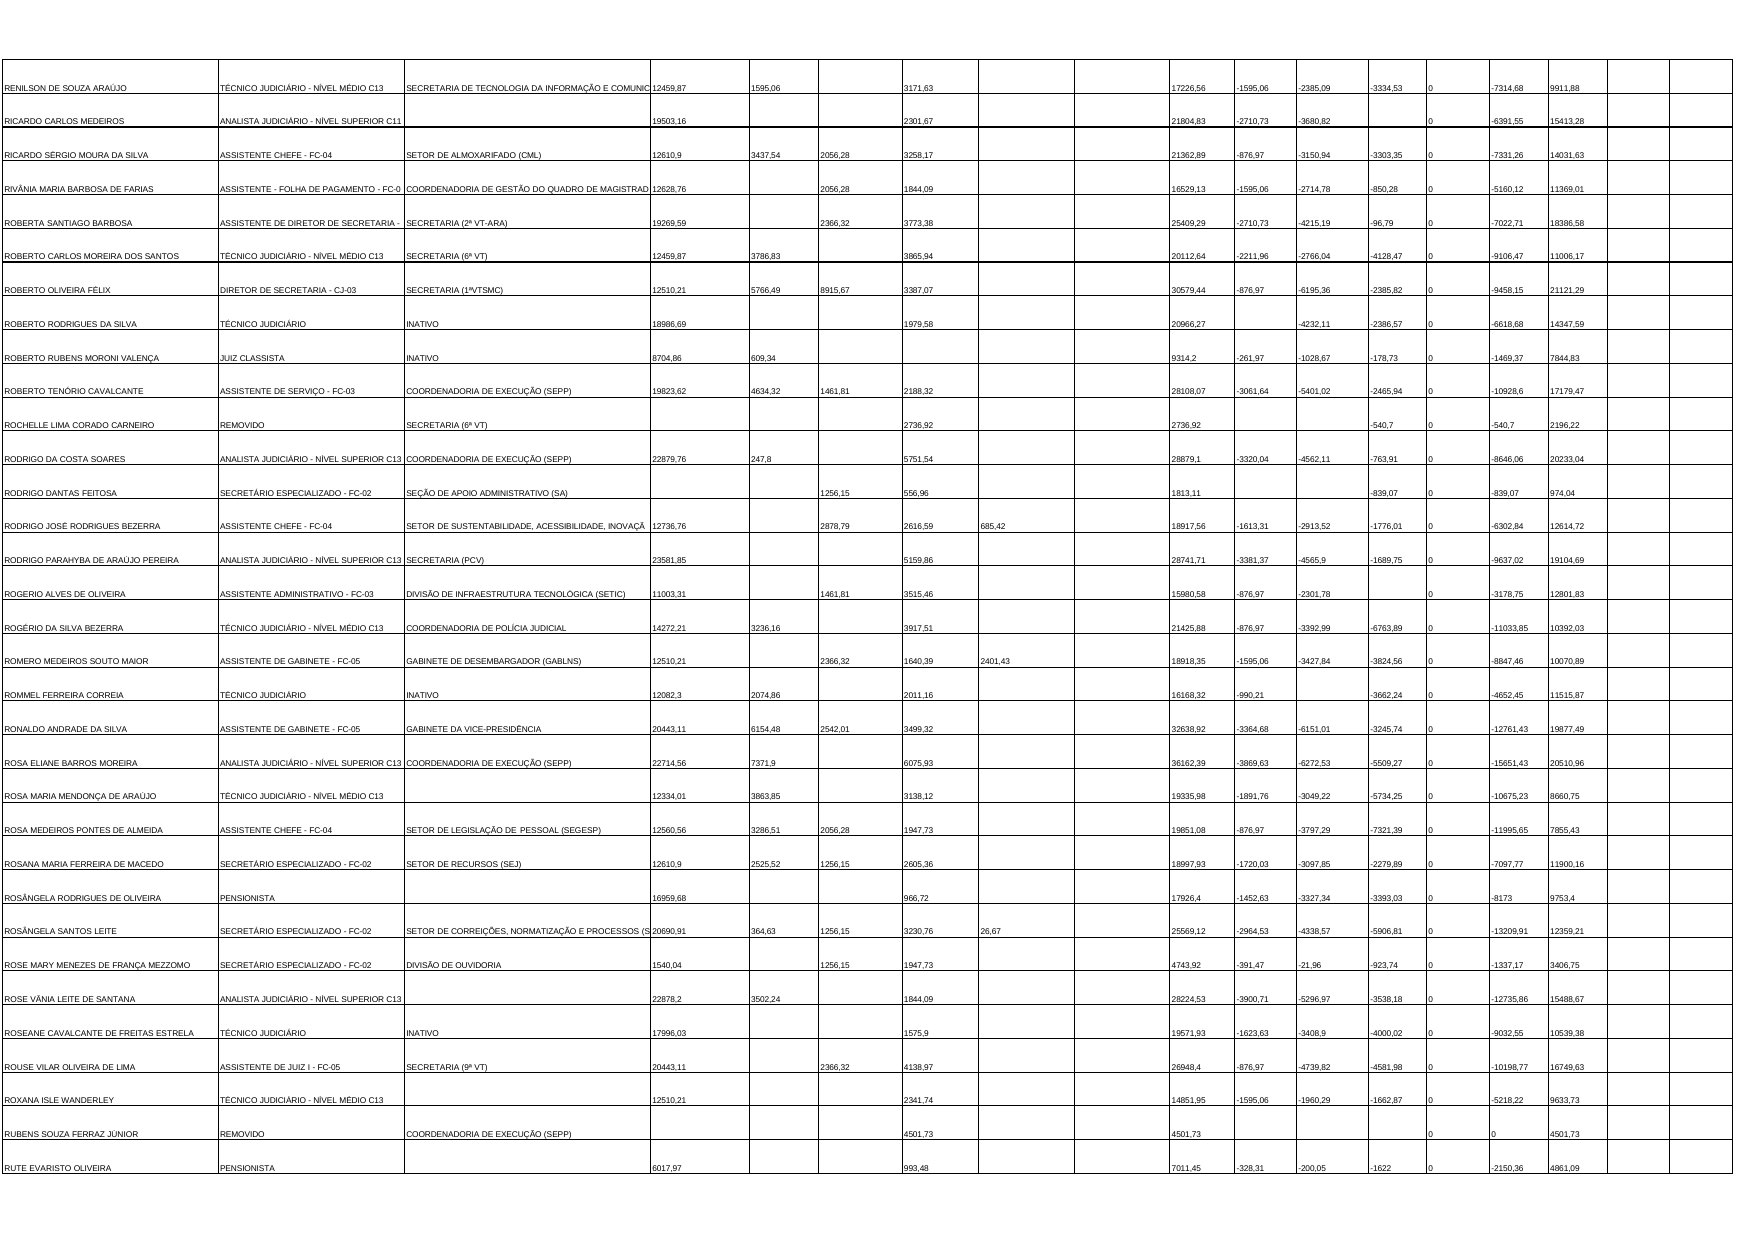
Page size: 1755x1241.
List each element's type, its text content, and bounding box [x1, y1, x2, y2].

table_cell 0 [1427, 195, 1489, 228]
table_cell 21362,89 [1170, 128, 1234, 160]
table_cell SECRETARIA (9ª VT) [405, 1039, 650, 1072]
table_cell PENSIONISTA [219, 1140, 404, 1173]
table_cell -3538,18 [1369, 971, 1426, 1004]
table_cell -9458,15 [1490, 263, 1548, 295]
table_cell [819, 94, 902, 126]
table_cell SECRETARIA (6ª VT) [405, 398, 650, 430]
table_cell 26,67 [979, 904, 1074, 937]
table_cell [979, 263, 1074, 295]
table_cell 1844,09 [903, 161, 978, 194]
table_cell 4501,73 [1170, 1106, 1234, 1139]
table_cell -2150,36 [1490, 1140, 1548, 1173]
table_cell RONALDO ANDRADE DA SILVA [3, 701, 218, 734]
table_cell ROSE MARY MENEZES DE FRANÇA MEZZOMO [3, 938, 218, 970]
table_cell 7371,9 [750, 735, 818, 768]
table_cell -3364,68 [1235, 701, 1296, 734]
table_cell 12610,9 [651, 836, 749, 869]
table_cell [1670, 296, 1732, 329]
table_header 17226,56 [1170, 60, 1234, 93]
table_cell -3393,03 [1369, 870, 1426, 903]
table_cell 12610,9 [651, 128, 749, 160]
table_cell [1670, 600, 1732, 633]
table_cell 3499,32 [903, 701, 978, 734]
table_cell 2074,86 [750, 668, 818, 700]
table_cell [405, 1140, 650, 1173]
table_cell [1670, 735, 1732, 768]
table_header -3334,53 [1369, 60, 1426, 93]
table_cell ANALISTA JUDICIÁRIO - NÍVEL SUPERIOR C13 [219, 735, 404, 768]
table_cell 2011,16 [903, 668, 978, 700]
table_cell -4128,47 [1369, 229, 1426, 261]
table_cell 0 [1427, 803, 1489, 835]
table_cell ROSÂNGELA RODRIGUES DE OLIVEIRA [3, 870, 218, 903]
table_cell [903, 330, 978, 363]
table_cell 1256,15 [819, 904, 902, 937]
table_cell 2341,74 [903, 1073, 978, 1105]
table_cell 556,96 [903, 465, 978, 498]
table_cell 0 [1427, 904, 1489, 937]
table_cell [1075, 1005, 1169, 1038]
table_cell INATIVO [405, 330, 650, 363]
table_cell -5296,97 [1297, 971, 1368, 1004]
table_cell [979, 128, 1074, 160]
table_cell 14031,63 [1549, 128, 1607, 160]
table_cell 2401,43 [979, 634, 1074, 667]
table_cell [979, 566, 1074, 599]
table_cell [1075, 364, 1169, 397]
table_cell TÉCNICO JUDICIÁRIO - NÍVEL MÉDIO C13 [219, 769, 404, 802]
table_cell DIVISÃO DE INFRAESTRUTURA TECNOLÓGICA (SETIC) [405, 566, 650, 599]
table_cell -876,97 [1235, 1039, 1296, 1072]
table_cell 12334,01 [651, 769, 749, 802]
table_cell 28741,71 [1170, 533, 1234, 565]
table_cell -3408,9 [1297, 1005, 1368, 1038]
table_cell ROBERTO TENÓRIO CAVALCANTE [3, 364, 218, 397]
table_cell [1670, 634, 1732, 667]
table_cell [819, 600, 902, 633]
table_cell ASSISTENTE CHEFE - FC-04 [219, 803, 404, 835]
table_cell 19269,59 [651, 195, 749, 228]
table_cell 2366,32 [819, 1039, 902, 1072]
table_cell [1608, 1005, 1669, 1038]
table_cell -3680,82 [1297, 94, 1368, 126]
table_cell -1595,06 [1235, 1073, 1296, 1105]
table_cell 14347,59 [1549, 296, 1607, 329]
table_cell RUBENS SOUZA FERRAZ JÚNIOR [3, 1106, 218, 1139]
table_header -7314,68 [1490, 60, 1548, 93]
table_cell [1608, 1039, 1669, 1072]
table_cell [979, 1073, 1074, 1105]
table_cell [1075, 128, 1169, 160]
table_cell 26948,4 [1170, 1039, 1234, 1072]
table_cell [1608, 398, 1669, 430]
table_cell ROBERTO OLIVEIRA FÉLIX [3, 263, 218, 295]
table_cell 16749,63 [1549, 1039, 1607, 1072]
table_cell RODRIGO DA COSTA SOARES [3, 431, 218, 464]
table_cell [651, 398, 749, 430]
table_cell INATIVO [405, 296, 650, 329]
table_cell [979, 1039, 1074, 1072]
table_cell 11006,17 [1549, 229, 1607, 261]
table_cell REMOVIDO [219, 398, 404, 430]
table_cell [1608, 161, 1669, 194]
table_header [1075, 60, 1169, 93]
table_cell 993,48 [903, 1140, 978, 1173]
table_cell -3150,94 [1297, 128, 1368, 160]
table_cell -2913,52 [1297, 499, 1368, 532]
table_cell -15651,43 [1490, 735, 1548, 768]
table_cell -6195,36 [1297, 263, 1368, 295]
table_cell [750, 296, 818, 329]
table_cell 6017,97 [651, 1140, 749, 1173]
table_cell [405, 769, 650, 802]
table_cell -1689,75 [1369, 533, 1426, 565]
table_header 9911,88 [1549, 60, 1607, 93]
table_cell [1670, 398, 1732, 430]
table_cell -2211,96 [1235, 229, 1296, 261]
table_header [1608, 60, 1669, 93]
table_cell -1028,67 [1297, 330, 1368, 363]
table_cell COORDENADORIA DE EXECUÇÃO (SEPP) [405, 431, 650, 464]
table_cell [1075, 1140, 1169, 1173]
table_cell 2188,32 [903, 364, 978, 397]
table_cell -2714,78 [1297, 161, 1368, 194]
table_cell [1608, 600, 1669, 633]
table_cell 22878,2 [651, 971, 749, 1004]
table_cell 19851,08 [1170, 803, 1234, 835]
table_cell 0 [1427, 465, 1489, 498]
table_cell 974,04 [1549, 465, 1607, 498]
table_cell 2878,79 [819, 499, 902, 532]
table_cell [1608, 904, 1669, 937]
table_cell REMOVIDO [219, 1106, 404, 1139]
table_cell 966,72 [903, 870, 978, 903]
table_cell 1979,58 [903, 296, 978, 329]
table_cell [1670, 1140, 1732, 1173]
table_cell [750, 499, 818, 532]
table_cell [1075, 195, 1169, 228]
table_cell 0 [1427, 870, 1489, 903]
table_header [819, 60, 902, 93]
table_cell 1256,15 [819, 836, 902, 869]
table_cell SECRETÁRIO ESPECIALIZADO - FC-02 [219, 904, 404, 937]
table_cell [819, 1106, 902, 1139]
table_cell [1608, 128, 1669, 160]
table_cell 15980,58 [1170, 566, 1234, 599]
table_cell [819, 229, 902, 261]
table_cell 8660,75 [1549, 769, 1607, 802]
table_cell [979, 735, 1074, 768]
table_cell 10392,03 [1549, 600, 1607, 633]
table_cell [651, 1106, 749, 1139]
table_cell 1256,15 [819, 938, 902, 970]
table_cell [1670, 904, 1732, 937]
table_cell -8173 [1490, 870, 1548, 903]
table_cell [1670, 465, 1732, 498]
table_cell -3245,74 [1369, 701, 1426, 734]
table_cell 0 [1427, 701, 1489, 734]
table_cell [1369, 1106, 1426, 1139]
table_cell -1662,87 [1369, 1073, 1426, 1105]
table_cell -923,74 [1369, 938, 1426, 970]
table_cell -3178,75 [1490, 566, 1548, 599]
table_cell RODRIGO JOSÉ RODRIGUES BEZERRA [3, 499, 218, 532]
table_cell -1613,31 [1235, 499, 1296, 532]
table_cell ROSE VÂNIA LEITE DE SANTANA [3, 971, 218, 1004]
table_cell 18986,69 [651, 296, 749, 329]
table_cell -6763,89 [1369, 600, 1426, 633]
table_cell [979, 195, 1074, 228]
table_cell -5906,81 [1369, 904, 1426, 937]
table_cell 16959,68 [651, 870, 749, 903]
table_cell [750, 1106, 818, 1139]
table_cell -391,47 [1235, 938, 1296, 970]
table_cell 3515,46 [903, 566, 978, 599]
table_cell 3773,38 [903, 195, 978, 228]
table_cell ANALISTA JUDICIÁRIO - NÍVEL SUPERIOR C11 [219, 94, 404, 126]
table_cell 2301,67 [903, 94, 978, 126]
table_cell ROCHELLE LIMA CORADO CARNEIRO [3, 398, 218, 430]
table_cell [1670, 499, 1732, 532]
table_cell -10198,77 [1490, 1039, 1548, 1072]
table_cell 14851,95 [1170, 1073, 1234, 1105]
table_cell COORDENADORIA DE EXECUÇÃO (SEPP) [405, 1106, 650, 1139]
table_cell 22714,56 [651, 735, 749, 768]
table_cell [979, 364, 1074, 397]
table_cell -2710,73 [1235, 94, 1296, 126]
table_cell [1369, 94, 1426, 126]
table_cell 14272,21 [651, 600, 749, 633]
table_cell -3381,37 [1235, 533, 1296, 565]
table_cell 0 [1427, 263, 1489, 295]
table_cell [979, 1005, 1074, 1038]
table_cell ROUSE VILAR OLIVEIRA DE LIMA [3, 1039, 218, 1072]
table_cell -839,07 [1369, 465, 1426, 498]
table_cell RODRIGO PARAHYBA DE ARAÚJO PEREIRA [3, 533, 218, 565]
table_cell ROBERTO RODRIGUES DA SILVA [3, 296, 218, 329]
table_cell [1670, 701, 1732, 734]
table_cell [1075, 836, 1169, 869]
table_cell 10070,89 [1549, 634, 1607, 667]
table_cell [1075, 600, 1169, 633]
table_cell 0 [1427, 364, 1489, 397]
table_cell 4634,32 [750, 364, 818, 397]
table_cell [750, 1073, 818, 1105]
table_cell -1960,29 [1297, 1073, 1368, 1105]
table_cell [651, 465, 749, 498]
table_cell [979, 1106, 1074, 1139]
table_cell 2542,01 [819, 701, 902, 734]
table_cell [819, 971, 902, 1004]
table_cell 1640,39 [903, 634, 978, 667]
table_cell -3327,34 [1297, 870, 1368, 903]
table_cell -1595,06 [1235, 161, 1296, 194]
table_cell ANALISTA JUDICIÁRIO - NÍVEL SUPERIOR C13 [219, 533, 404, 565]
table_cell [1075, 904, 1169, 937]
table_cell 15488,67 [1549, 971, 1607, 1004]
table_cell ASSISTENTE DE JUIZ I - FC-05 [219, 1039, 404, 1072]
table_cell INATIVO [405, 668, 650, 700]
table_cell [819, 296, 902, 329]
table_cell 12614,72 [1549, 499, 1607, 532]
table_cell [1670, 1106, 1732, 1139]
table_cell -540,7 [1490, 398, 1548, 430]
table_cell 3786,83 [750, 229, 818, 261]
table_cell ASSISTENTE ADMINISTRATIVO - FC-03 [219, 566, 404, 599]
table_cell ASSISTENTE DE DIRETOR DE SECRETARIA - [219, 195, 404, 228]
table_cell 12510,21 [651, 634, 749, 667]
table_cell 0 [1427, 600, 1489, 633]
table_cell -1595,06 [1235, 634, 1296, 667]
table_cell COORDENADORIA DE POLÍCIA JUDICIAL [405, 600, 650, 633]
table_cell [979, 870, 1074, 903]
table_cell [1670, 364, 1732, 397]
table_cell TÉCNICO JUDICIÁRIO - NÍVEL MÉDIO C13 [219, 600, 404, 633]
table_header 12459,87 [651, 60, 749, 93]
table_cell -4581,98 [1369, 1039, 1426, 1072]
table_cell 2056,28 [819, 128, 902, 160]
table_cell [979, 431, 1074, 464]
table_cell -3097,85 [1297, 836, 1368, 869]
table_cell SETOR DE ALMOXARIFADO (CML) [405, 128, 650, 160]
table_cell [1075, 971, 1169, 1004]
table_cell [979, 836, 1074, 869]
table_header [1670, 60, 1732, 93]
table_cell 21804,83 [1170, 94, 1234, 126]
table_cell SETOR DE CORREIÇÕES, NORMATIZAÇÃO E PROCESSOS (S [405, 904, 650, 937]
table_cell [979, 769, 1074, 802]
table_cell 1947,73 [903, 803, 978, 835]
table_cell [979, 600, 1074, 633]
table_cell -12761,43 [1490, 701, 1548, 734]
table_cell [979, 296, 1074, 329]
table_cell [1670, 330, 1732, 363]
table_cell [1235, 465, 1296, 498]
table_cell -6272,53 [1297, 735, 1368, 768]
table_cell 20443,11 [651, 701, 749, 734]
table_cell [1608, 94, 1669, 126]
table_cell -2301,78 [1297, 566, 1368, 599]
table_cell [1297, 465, 1368, 498]
table_cell -12735,86 [1490, 971, 1548, 1004]
table_cell ROBERTA SANTIAGO BARBOSA [3, 195, 218, 228]
table_cell ROSA MEDEIROS PONTES DE ALMEIDA [3, 803, 218, 835]
table_cell 0 [1427, 1073, 1489, 1105]
table_cell -6302,84 [1490, 499, 1548, 532]
table_header 0 [1427, 60, 1489, 93]
table_cell [1670, 128, 1732, 160]
table_cell [1075, 701, 1169, 734]
table_cell 18997,93 [1170, 836, 1234, 869]
table_cell ROMERO MEDEIROS SOUTO MAIOR [3, 634, 218, 667]
table_cell [1369, 566, 1426, 599]
table_cell 21121,29 [1549, 263, 1607, 295]
table_cell -7331,26 [1490, 128, 1548, 160]
table_cell DIVISÃO DE OUVIDORIA [405, 938, 650, 970]
table_cell 28224,53 [1170, 971, 1234, 1004]
table_cell [1608, 1073, 1669, 1105]
table_cell [1075, 229, 1169, 261]
table_cell SETOR DE SUSTENTABILIDADE, ACESSIBILIDADE, INOVAÇÃ [405, 499, 650, 532]
table_cell -9032,55 [1490, 1005, 1548, 1038]
table_cell 12459,87 [651, 229, 749, 261]
table_cell 7011,45 [1170, 1140, 1234, 1173]
table_cell 1256,15 [819, 465, 902, 498]
table_cell 12560,56 [651, 803, 749, 835]
table_cell 19877,49 [1549, 701, 1607, 734]
table_cell [405, 971, 650, 1004]
table_cell 609,34 [750, 330, 818, 363]
table_cell -4215,19 [1297, 195, 1368, 228]
table_cell INATIVO [405, 1005, 650, 1038]
table_cell 18918,35 [1170, 634, 1234, 667]
table_cell ROSA MARIA MENDONÇA DE ARAÚJO [3, 769, 218, 802]
table_cell -11995,65 [1490, 803, 1548, 835]
table_cell -3900,71 [1235, 971, 1296, 1004]
table_cell [1075, 533, 1169, 565]
table_cell RODRIGO DANTAS FEITOSA [3, 465, 218, 498]
table_cell [979, 1140, 1074, 1173]
table_cell [1075, 803, 1169, 835]
table_cell -5401,02 [1297, 364, 1368, 397]
table_cell -7022,71 [1490, 195, 1548, 228]
table_cell -3049,22 [1297, 769, 1368, 802]
table_cell [1075, 296, 1169, 329]
table_cell 8915,67 [819, 263, 902, 295]
table_cell -21,96 [1297, 938, 1368, 970]
table_cell 18386,58 [1549, 195, 1607, 228]
table_cell -4338,57 [1297, 904, 1368, 937]
table_cell 2605,36 [903, 836, 978, 869]
table_cell [1075, 634, 1169, 667]
table_cell 12510,21 [651, 263, 749, 295]
table_cell [979, 465, 1074, 498]
table_cell [1075, 735, 1169, 768]
table_cell ASSISTENTE - FOLHA DE PAGAMENTO - FC-0 [219, 161, 404, 194]
table_cell SECRETARIA (2ª VT-ARA) [405, 195, 650, 228]
table_cell -763,91 [1369, 431, 1426, 464]
table_cell ASSISTENTE CHEFE - FC-04 [219, 128, 404, 160]
table_cell SEÇÃO DE APOIO ADMINISTRATIVO (SA) [405, 465, 650, 498]
table_cell 0 [1427, 398, 1489, 430]
table_cell 0 [1427, 1106, 1489, 1139]
table_cell 12736,76 [651, 499, 749, 532]
table_cell -1622 [1369, 1140, 1426, 1173]
table_cell 10539,38 [1549, 1005, 1607, 1038]
table_cell 19335,98 [1170, 769, 1234, 802]
table_cell [1670, 836, 1732, 869]
table_cell 12628,76 [651, 161, 749, 194]
table_cell [1075, 1106, 1169, 1139]
table_cell [1075, 330, 1169, 363]
table_cell 16168,32 [1170, 668, 1234, 700]
table_cell -3320,04 [1235, 431, 1296, 464]
table_cell 17996,03 [651, 1005, 749, 1038]
table_cell 19104,69 [1549, 533, 1607, 565]
table_cell SECRETÁRIO ESPECIALIZADO - FC-02 [219, 836, 404, 869]
table_cell [979, 161, 1074, 194]
table_cell 0 [1427, 229, 1489, 261]
table_cell [1608, 263, 1669, 295]
table_cell 247,8 [750, 431, 818, 464]
table_cell [750, 938, 818, 970]
table_cell [819, 735, 902, 768]
table_cell 20112,64 [1170, 229, 1234, 261]
table_cell 0 [1427, 296, 1489, 329]
table_cell 2196,22 [1549, 398, 1607, 430]
table_cell -328,31 [1235, 1140, 1296, 1173]
table_cell 25409,29 [1170, 195, 1234, 228]
table_cell [1608, 938, 1669, 970]
table_cell -8646,06 [1490, 431, 1548, 464]
table_cell -876,97 [1235, 263, 1296, 295]
table_cell [979, 938, 1074, 970]
table_cell -3427,84 [1297, 634, 1368, 667]
table_cell ROBERTO CARLOS MOREIRA DOS SANTOS [3, 229, 218, 261]
table_cell 25569,12 [1170, 904, 1234, 937]
table_cell ASSISTENTE DE SERVIÇO - FC-03 [219, 364, 404, 397]
table_cell [1608, 465, 1669, 498]
table_cell [1670, 94, 1732, 126]
table_cell 22879,76 [651, 431, 749, 464]
table_cell 18917,56 [1170, 499, 1234, 532]
table_cell SETOR DE RECURSOS (SEJ) [405, 836, 650, 869]
table_cell -6391,55 [1490, 94, 1548, 126]
table_cell ANALISTA JUDICIÁRIO - NÍVEL SUPERIOR C13 [219, 431, 404, 464]
table_cell TÉCNICO JUDICIÁRIO [219, 668, 404, 700]
table_cell [1670, 566, 1732, 599]
table_cell SECRETARIA (PCV) [405, 533, 650, 565]
table_cell 3502,24 [750, 971, 818, 1004]
table_cell [819, 769, 902, 802]
table_cell -2465,94 [1369, 364, 1426, 397]
table_cell ASSISTENTE DE GABINETE - FC-05 [219, 634, 404, 667]
table_cell SECRETARIA (1ªVTSMC) [405, 263, 650, 295]
table_cell 6154,48 [750, 701, 818, 734]
table_cell [1608, 870, 1669, 903]
table_cell 3437,54 [750, 128, 818, 160]
table_cell 28879,1 [1170, 431, 1234, 464]
table_cell [1235, 398, 1296, 430]
table_cell 2056,28 [819, 803, 902, 835]
table_cell 0 [1427, 94, 1489, 126]
table_cell [1075, 668, 1169, 700]
table_cell -96,79 [1369, 195, 1426, 228]
table_cell -6151,01 [1297, 701, 1368, 734]
table_cell [979, 533, 1074, 565]
table_cell 1947,73 [903, 938, 978, 970]
table_cell [819, 330, 902, 363]
table_cell 1575,9 [903, 1005, 978, 1038]
table_cell 3286,51 [750, 803, 818, 835]
table_cell 0 [1427, 330, 1489, 363]
table_cell 2525,52 [750, 836, 818, 869]
table_cell [1075, 398, 1169, 430]
table_cell [819, 1005, 902, 1038]
table_cell -4562,11 [1297, 431, 1368, 464]
table_cell 4501,73 [903, 1106, 978, 1139]
table_cell RIVÂNIA MARIA BARBOSA DE FARIAS [3, 161, 218, 194]
table_cell 1813,11 [1170, 465, 1234, 498]
table_cell 20233,04 [1549, 431, 1607, 464]
table_cell [1075, 465, 1169, 498]
table_cell 3387,07 [903, 263, 978, 295]
table_cell 8704,86 [651, 330, 749, 363]
table_cell [1297, 668, 1368, 700]
table_cell -1452,63 [1235, 870, 1296, 903]
table_cell [1075, 94, 1169, 126]
table_cell 0 [1427, 668, 1489, 700]
table_cell [1075, 870, 1169, 903]
table_cell [1608, 836, 1669, 869]
table_cell -2279,89 [1369, 836, 1426, 869]
table_header 1595,06 [750, 60, 818, 93]
table_cell [405, 870, 650, 903]
table_cell COORDENADORIA DE GESTÃO DO QUADRO DE MAGISTRAD [405, 161, 650, 194]
table_cell -990,21 [1235, 668, 1296, 700]
table_cell [819, 870, 902, 903]
table_cell 2616,59 [903, 499, 978, 532]
table_cell [750, 634, 818, 667]
table_cell [1075, 566, 1169, 599]
table_cell [1608, 735, 1669, 768]
table_header TÉCNICO JUDICIÁRIO - NÍVEL MÉDIO C13 [219, 60, 404, 93]
table_cell 12359,21 [1549, 904, 1607, 937]
table_cell -4652,45 [1490, 668, 1548, 700]
table_cell [979, 330, 1074, 363]
table_cell -10675,23 [1490, 769, 1548, 802]
table_cell -876,97 [1235, 128, 1296, 160]
table_cell [1670, 533, 1732, 565]
table_cell [750, 1140, 818, 1173]
table_cell 19571,93 [1170, 1005, 1234, 1038]
table_cell -4232,11 [1297, 296, 1368, 329]
table_cell 9753,4 [1549, 870, 1607, 903]
table_cell 1461,81 [819, 364, 902, 397]
table_cell [1670, 431, 1732, 464]
table_cell [1075, 263, 1169, 295]
table_cell GABINETE DE DESEMBARGADOR (GABLNS) [405, 634, 650, 667]
table_cell COORDENADORIA DE EXECUÇÃO (SEPP) [405, 364, 650, 397]
table_cell DIRETOR DE SECRETARIA - CJ-03 [219, 263, 404, 295]
table_cell 2366,32 [819, 195, 902, 228]
table_cell [750, 870, 818, 903]
table_cell [1608, 229, 1669, 261]
table_cell -4739,82 [1297, 1039, 1368, 1072]
table_cell TÉCNICO JUDICIÁRIO [219, 1005, 404, 1038]
table_cell [1608, 971, 1669, 1004]
table_cell ANALISTA JUDICIÁRIO - NÍVEL SUPERIOR C13 [219, 971, 404, 1004]
table_cell [1075, 431, 1169, 464]
table_cell ASSISTENTE DE GABINETE - FC-05 [219, 701, 404, 734]
table_cell [1608, 431, 1669, 464]
table_cell 5751,54 [903, 431, 978, 464]
table_cell ROSEANE CAVALCANTE DE FREITAS ESTRELA [3, 1005, 218, 1038]
table_cell [1670, 195, 1732, 228]
table_cell 15413,28 [1549, 94, 1607, 126]
table_cell -11033,85 [1490, 600, 1548, 633]
table_cell [979, 803, 1074, 835]
table_cell 0 [1427, 971, 1489, 1004]
table_cell 0 [1427, 566, 1489, 599]
table_cell 3865,94 [903, 229, 978, 261]
table_cell -1469,37 [1490, 330, 1548, 363]
table_cell 3917,51 [903, 600, 978, 633]
table_cell [819, 668, 902, 700]
table_cell [405, 94, 650, 126]
table_cell [979, 94, 1074, 126]
table_cell -2386,57 [1369, 296, 1426, 329]
table_cell -3392,99 [1297, 600, 1368, 633]
table_cell [979, 229, 1074, 261]
table_cell [750, 533, 818, 565]
table_cell [819, 431, 902, 464]
table_cell 11003,31 [651, 566, 749, 599]
table_cell ROGERIO ALVES DE OLIVEIRA [3, 566, 218, 599]
table_cell [1608, 1106, 1669, 1139]
table_cell [1670, 938, 1732, 970]
table_cell TÉCNICO JUDICIÁRIO [219, 296, 404, 329]
table_cell 0 [1427, 634, 1489, 667]
table_cell [1235, 296, 1296, 329]
table_cell [750, 398, 818, 430]
table_cell 0 [1427, 1005, 1489, 1038]
table_cell -1776,01 [1369, 499, 1426, 532]
table_cell [1670, 870, 1732, 903]
table_cell [405, 1073, 650, 1105]
table_cell PENSIONISTA [219, 870, 404, 903]
table_cell ROBERTO RUBENS MORONI VALENÇA [3, 330, 218, 363]
table_cell -850,28 [1369, 161, 1426, 194]
table_cell [750, 1039, 818, 1072]
table_cell GABINETE DA VICE-PRESIDÊNCIA [405, 701, 650, 734]
table_cell ROXANA ISLE WANDERLEY [3, 1073, 218, 1105]
table_cell 685,42 [979, 499, 1074, 532]
table_cell [819, 533, 902, 565]
table_cell 11369,01 [1549, 161, 1607, 194]
table_cell -3303,35 [1369, 128, 1426, 160]
table_cell 16529,13 [1170, 161, 1234, 194]
table_cell [1075, 1073, 1169, 1105]
table_cell RICARDO CARLOS MEDEIROS [3, 94, 218, 126]
table_cell [1075, 938, 1169, 970]
table_cell [1075, 1039, 1169, 1072]
table_cell [979, 668, 1074, 700]
table_cell 0 [1427, 533, 1489, 565]
table_cell 5159,86 [903, 533, 978, 565]
table_cell -8847,46 [1490, 634, 1548, 667]
table_cell [1608, 566, 1669, 599]
table_cell [1670, 1073, 1732, 1105]
table_cell TÉCNICO JUDICIÁRIO - NÍVEL MÉDIO C13 [219, 1073, 404, 1105]
table_cell [819, 1140, 902, 1173]
table_cell 0 [1490, 1106, 1548, 1139]
table_header -2385,09 [1297, 60, 1368, 93]
table_cell 4743,92 [1170, 938, 1234, 970]
table_cell -3797,29 [1297, 803, 1368, 835]
table_cell 4861,09 [1549, 1140, 1607, 1173]
table_cell 21425,88 [1170, 600, 1234, 633]
table_cell -5218,22 [1490, 1073, 1548, 1105]
table_cell 4138,97 [903, 1039, 978, 1072]
table_cell 12510,21 [651, 1073, 749, 1105]
table_cell 30579,44 [1170, 263, 1234, 295]
table_header -1595,06 [1235, 60, 1296, 93]
table_cell [1608, 195, 1669, 228]
table_cell [1608, 769, 1669, 802]
table_cell SECRETÁRIO ESPECIALIZADO - FC-02 [219, 465, 404, 498]
table_cell [750, 161, 818, 194]
table_cell 5766,49 [750, 263, 818, 295]
table_cell 12082,3 [651, 668, 749, 700]
table_cell 0 [1427, 431, 1489, 464]
table_cell 9314,2 [1170, 330, 1234, 363]
table_cell [1608, 1140, 1669, 1173]
table_cell 23581,85 [651, 533, 749, 565]
table_cell 1461,81 [819, 566, 902, 599]
table_cell ROSA ELIANE BARROS MOREIRA [3, 735, 218, 768]
table_cell -5509,27 [1369, 735, 1426, 768]
table_cell -2710,73 [1235, 195, 1296, 228]
table_cell TÉCNICO JUDICIÁRIO - NÍVEL MÉDIO C13 [219, 229, 404, 261]
table_cell -876,97 [1235, 600, 1296, 633]
table_cell ROMMEL FERREIRA CORREIA [3, 668, 218, 700]
table_cell 20443,11 [651, 1039, 749, 1072]
table_header [979, 60, 1074, 93]
table_cell -4000,02 [1369, 1005, 1426, 1038]
table_cell [1670, 803, 1732, 835]
table_cell [750, 1005, 818, 1038]
table_cell 3230,76 [903, 904, 978, 937]
table_cell [1670, 161, 1732, 194]
table_cell ASSISTENTE CHEFE - FC-04 [219, 499, 404, 532]
table_cell ROSÂNGELA SANTOS LEITE [3, 904, 218, 937]
table_cell -7097,77 [1490, 836, 1548, 869]
table_cell SETOR DE LEGISLAÇÃO DE PESSOAL (SEGESP) [405, 803, 650, 835]
table_cell [1670, 263, 1732, 295]
table_cell 0 [1427, 1039, 1489, 1072]
table_cell ROSANA MARIA FERREIRA DE MACEDO [3, 836, 218, 869]
table_cell -876,97 [1235, 566, 1296, 599]
table_cell -200,05 [1297, 1140, 1368, 1173]
table_cell 11515,87 [1549, 668, 1607, 700]
table_cell SECRETARIA (6ª VT) [405, 229, 650, 261]
table_cell 6075,93 [903, 735, 978, 768]
table_cell [1608, 499, 1669, 532]
table_cell [1608, 668, 1669, 700]
table_cell [979, 398, 1074, 430]
table_cell [750, 566, 818, 599]
table_cell 3258,17 [903, 128, 978, 160]
table_cell -13209,91 [1490, 904, 1548, 937]
table_cell [1670, 769, 1732, 802]
table_cell 1844,09 [903, 971, 978, 1004]
table_cell 0 [1427, 499, 1489, 532]
table_cell RICARDO SÉRGIO MOURA DA SILVA [3, 128, 218, 160]
table_header RENILSON DE SOUZA ARAÚJO [3, 60, 218, 93]
table_cell [1608, 803, 1669, 835]
table_cell -5734,25 [1369, 769, 1426, 802]
table_cell -178,73 [1369, 330, 1426, 363]
table_cell [819, 1073, 902, 1105]
table_cell -5160,12 [1490, 161, 1548, 194]
table_cell -10928,6 [1490, 364, 1548, 397]
table_cell 32638,92 [1170, 701, 1234, 734]
table_cell 3138,12 [903, 769, 978, 802]
table_cell [1670, 1005, 1732, 1038]
table_cell [1608, 634, 1669, 667]
table_cell 7855,43 [1549, 803, 1607, 835]
table_cell -839,07 [1490, 465, 1548, 498]
table_cell -1337,17 [1490, 938, 1548, 970]
table_cell -9637,02 [1490, 533, 1548, 565]
table_cell 2736,92 [1170, 398, 1234, 430]
table_cell 1540,04 [651, 938, 749, 970]
table_cell 36162,39 [1170, 735, 1234, 768]
table_cell [1670, 971, 1732, 1004]
table_cell [1075, 769, 1169, 802]
table_cell 364,63 [750, 904, 818, 937]
table_cell [1235, 1106, 1296, 1139]
table_cell 3406,75 [1549, 938, 1607, 970]
table_cell 2366,32 [819, 634, 902, 667]
table_cell 19823,62 [651, 364, 749, 397]
table_cell [1075, 499, 1169, 532]
table_cell -4565,9 [1297, 533, 1368, 565]
table_cell 2056,28 [819, 161, 902, 194]
table_cell [1608, 330, 1669, 363]
table_cell COORDENADORIA DE EXECUÇÃO (SEPP) [405, 735, 650, 768]
table_cell 28108,07 [1170, 364, 1234, 397]
table_cell -3061,64 [1235, 364, 1296, 397]
table_cell [1670, 1039, 1732, 1072]
table_cell 4501,73 [1549, 1106, 1607, 1139]
table_cell [979, 971, 1074, 1004]
table_cell JUIZ CLASSISTA [219, 330, 404, 363]
table_cell 11900,16 [1549, 836, 1607, 869]
table_cell 17179,47 [1549, 364, 1607, 397]
table_cell 0 [1427, 161, 1489, 194]
table_cell -876,97 [1235, 803, 1296, 835]
table_cell [1608, 533, 1669, 565]
table_cell -540,7 [1369, 398, 1426, 430]
table_cell 12801,83 [1549, 566, 1607, 599]
table_cell 20510,96 [1549, 735, 1607, 768]
table_cell [1297, 398, 1368, 430]
table_header 3171,63 [903, 60, 978, 93]
table_cell 17926,4 [1170, 870, 1234, 903]
table_cell -1623,63 [1235, 1005, 1296, 1038]
table_cell SECRETÁRIO ESPECIALIZADO - FC-02 [219, 938, 404, 970]
table_cell 19503,16 [651, 94, 749, 126]
table_cell 20690,91 [651, 904, 749, 937]
table_cell 9633,73 [1549, 1073, 1607, 1105]
table_cell [1075, 161, 1169, 194]
table_cell [750, 465, 818, 498]
table_cell RUTE EVARISTO OLIVEIRA [3, 1140, 218, 1173]
table_cell -9106,47 [1490, 229, 1548, 261]
table_cell -2964,53 [1235, 904, 1296, 937]
table_cell ROGÉRIO DA SILVA BEZERRA [3, 600, 218, 633]
table_header SECRETARIA DE TECNOLOGIA DA INFORMAÇÃO E COMUNIC [405, 60, 650, 93]
table_cell [979, 701, 1074, 734]
table_cell 2736,92 [903, 398, 978, 430]
table_cell 0 [1427, 836, 1489, 869]
table_cell [750, 94, 818, 126]
table_cell -3824,56 [1369, 634, 1426, 667]
table_cell -2385,82 [1369, 263, 1426, 295]
table_cell -2766,04 [1297, 229, 1368, 261]
table_cell 3863,85 [750, 769, 818, 802]
table_cell [1608, 364, 1669, 397]
table_cell 0 [1427, 1140, 1489, 1173]
table_cell -261,97 [1235, 330, 1296, 363]
table_cell [1297, 1106, 1368, 1139]
table_cell -3662,24 [1369, 668, 1426, 700]
table_cell 0 [1427, 128, 1489, 160]
table_cell 0 [1427, 769, 1489, 802]
table_cell [1670, 229, 1732, 261]
table_cell [1608, 296, 1669, 329]
table_cell 0 [1427, 735, 1489, 768]
table_cell 7844,83 [1549, 330, 1607, 363]
table_cell [1670, 668, 1732, 700]
table_cell [1608, 701, 1669, 734]
table_cell 0 [1427, 938, 1489, 970]
table_cell [819, 398, 902, 430]
table_cell -1720,03 [1235, 836, 1296, 869]
table_cell -1891,76 [1235, 769, 1296, 802]
table_cell 20966,27 [1170, 296, 1234, 329]
table_cell -6618,68 [1490, 296, 1548, 329]
table_cell -3869,63 [1235, 735, 1296, 768]
table_cell 3236,16 [750, 600, 818, 633]
table_cell -7321,39 [1369, 803, 1426, 835]
table_cell [750, 195, 818, 228]
